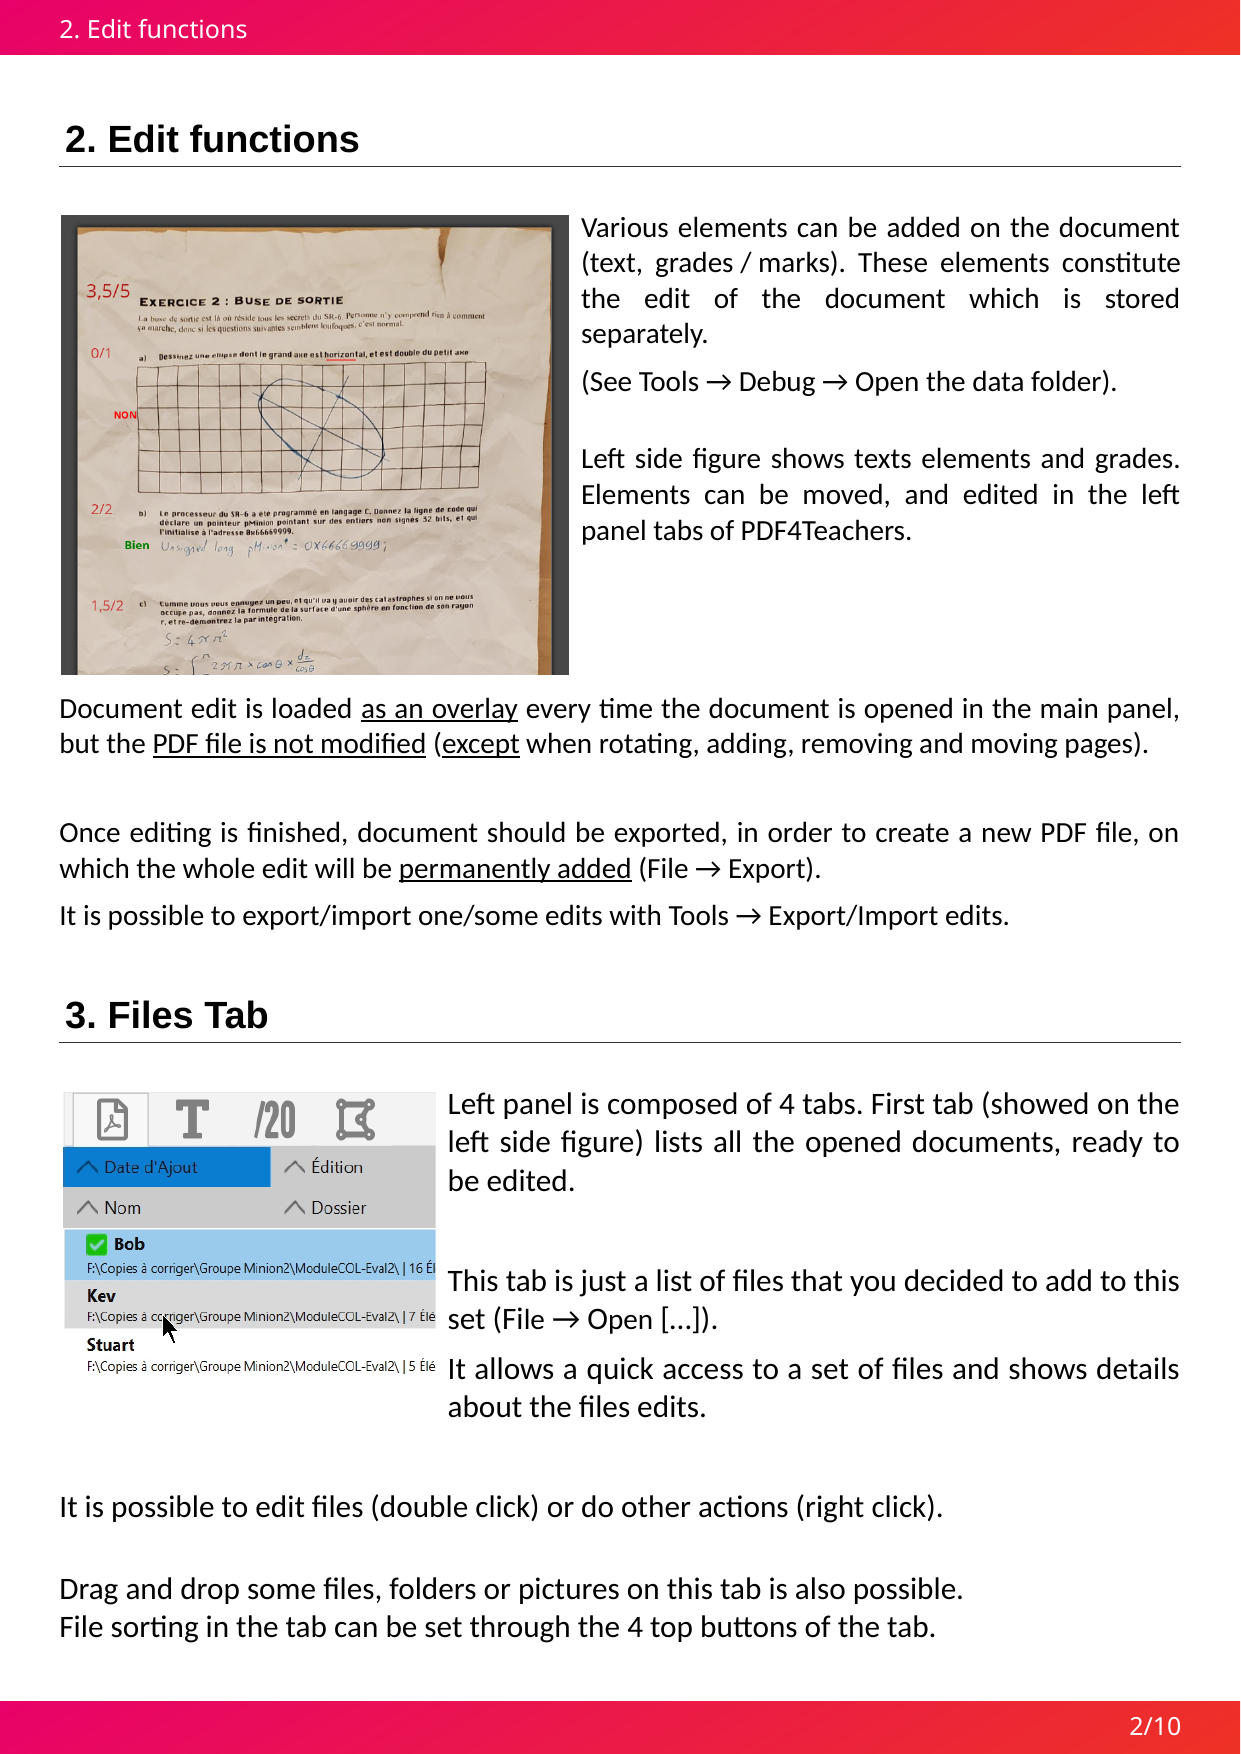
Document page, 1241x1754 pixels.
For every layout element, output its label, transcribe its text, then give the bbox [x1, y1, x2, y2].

text Drag and drop some files, folders or pictures on this tab is also possible. [59, 1569, 1181, 1607]
text (See Tools → Debug → Open the data folder). [569, 363, 1181, 399]
text This tab is just a list of files that you decided to add to this set (File → Open […]). [71, 1261, 1181, 1337]
text It is possible to edit files (double click) or do other actions (right click). [59, 1487, 1181, 1525]
text It is possible to export/import one/some edits with Tools → Export/Import edits. [59, 897, 1181, 933]
text Various elements can be added on the document (text, grades / marks). These elements constitute the edit of the document which is stored separately. [71, 209, 1181, 351]
text Document edit is loaded as an overlay every time the document is opened in the main panel, but the PDF file is not modified (except when rotating, adding, removing and moving pages). [59, 690, 1181, 761]
text File sorting in the tab can be set through the 4 top buttons of the tab. [59, 1607, 1181, 1645]
text Once editing is finished, document should be exported, in order to create a new PDF file, on which the whole edit will be permanently added (File → Export). [59, 814, 1181, 886]
picture [61, 215, 569, 675]
text Left panel is composed of 4 tabs. First tab (showed on the left side figure) lists all the opened documents, ready to be edited. [71, 1084, 1181, 1199]
subtitle Files Tab [59, 987, 1181, 1042]
text Left side figure shows texts elements and grades. Elements can be moved, and edited in the left panel tabs of PDF4Teachers. [569, 440, 1181, 547]
subtitle Edit functions [59, 111, 1181, 166]
text It allows a quick access to a set of files and shows details about the files edits. [71, 1349, 1181, 1425]
